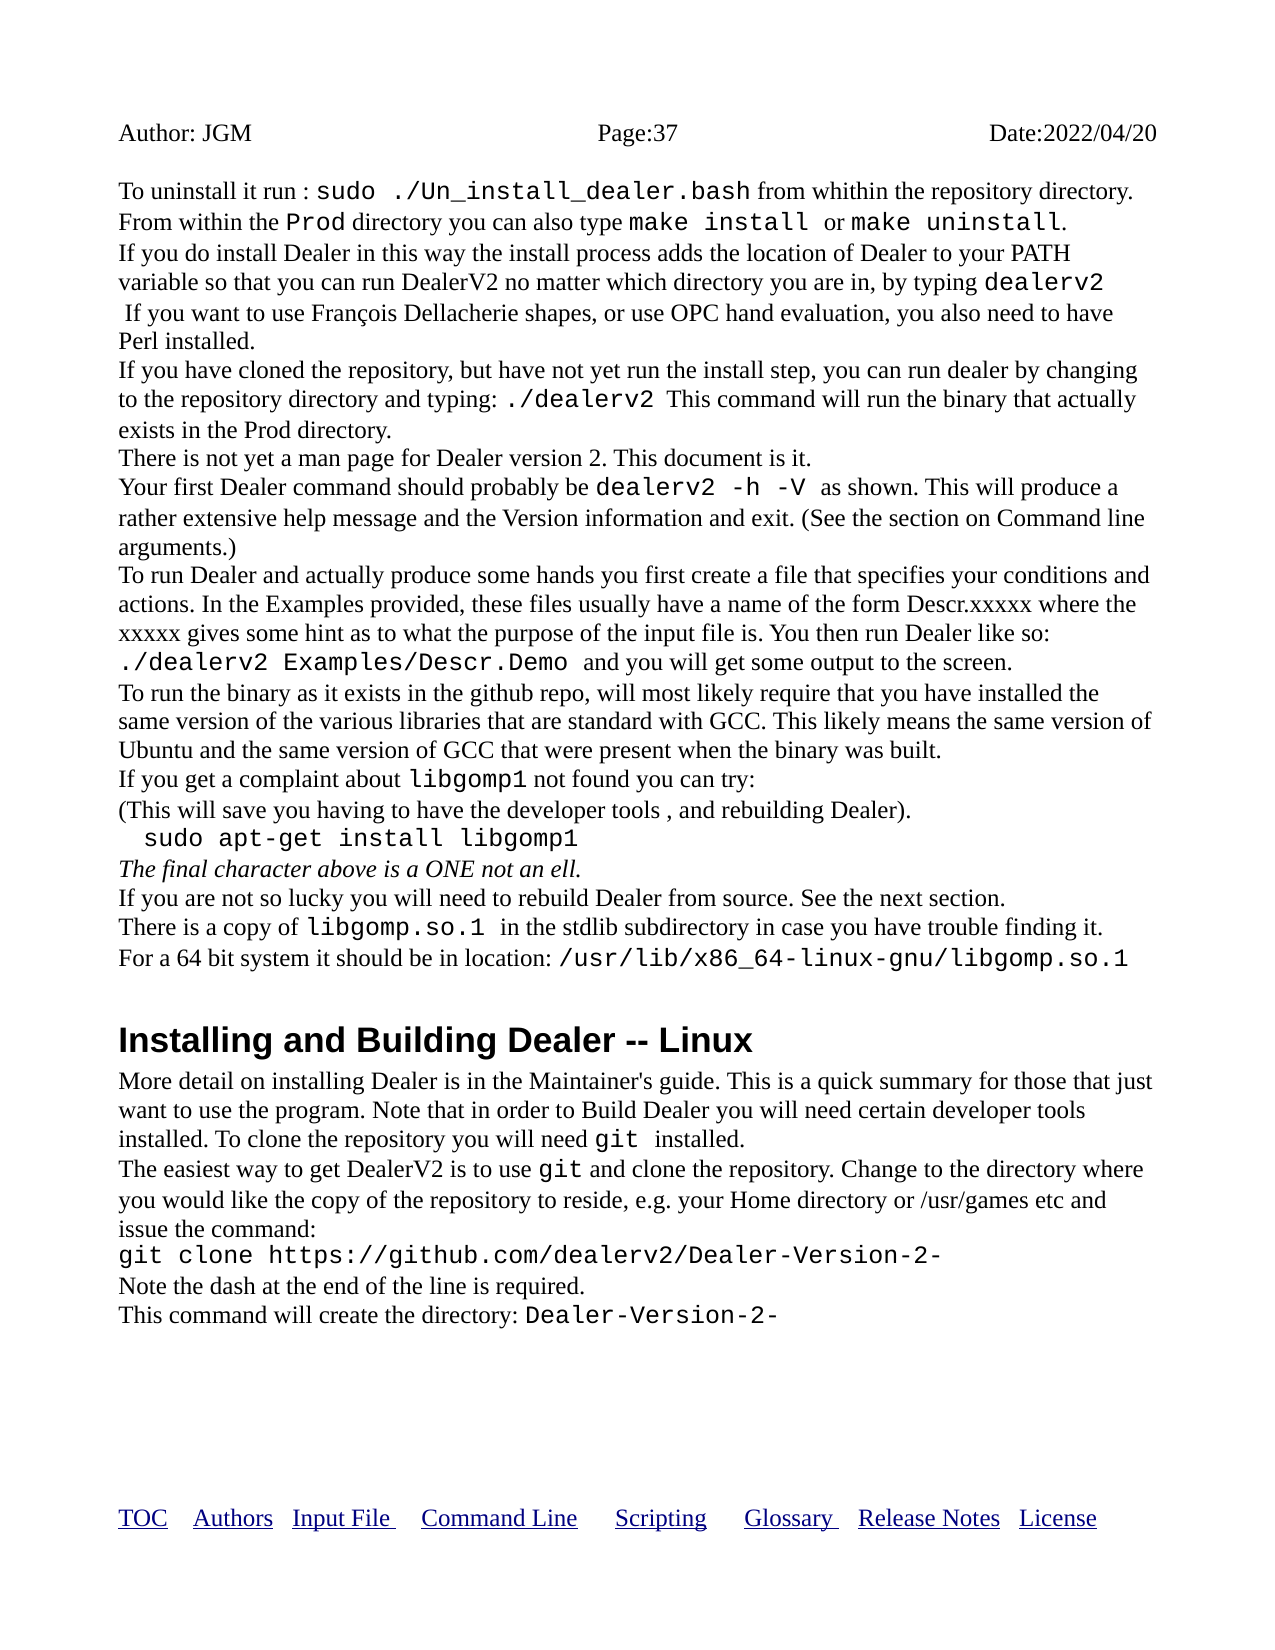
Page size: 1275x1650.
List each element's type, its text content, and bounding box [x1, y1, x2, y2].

text git clone https://github.com/dealerv2/Dealer-Version-2- [118, 1243, 1157, 1271]
text If you get a complaint about libgomp1 not found you can try: [118, 764, 1157, 795]
text Note the dash at the end of the line is required. [118, 1271, 1157, 1300]
text This command will create the directory: Dealer-Version-2- [118, 1300, 1157, 1331]
text sudo apt-get install libgomp1 [118, 823, 1157, 854]
text There is a copy of libgomp.so.1 in the stdlib subdirectory in case you have trouble finding it. [118, 912, 1157, 943]
subtitle Installing and Building Dealer -- Linux [118, 1019, 1157, 1060]
text There is not yet a man page for Dealer version 2. This document is it. [118, 443, 1157, 472]
text The final character above is a ONE not an ell. [118, 854, 1157, 883]
text If you are not so lucky you will need to rebuild Dealer from source. See the next section. [118, 883, 1157, 912]
text If you want to use François Dellacherie shapes, or use OPC hand evaluation, you also need to have Perl installed. [118, 298, 1157, 355]
text For a 64 bit system it should be in location: /usr/lib/x86_64-linux-gnu/libgomp.so.1 [118, 943, 1157, 973]
text From within the Prod directory you can also type make install or make uninstall. [118, 207, 1157, 238]
text Your first Dealer command should probably be dealerv2 -h -V as shown. This will produce a rather extensive help message and the Version information and exit. (See the section on Command line arguments.) [118, 472, 1157, 561]
text To run Dealer and actually produce some hands you first create a file that specifies your conditions and actions. In the Examples provided, these files usually have a name of the form Descr.xxxxx where the xxxxx gives some hint as to what the purpose of the input file is. You then run Dealer like so: [118, 561, 1157, 647]
text If you do install Dealer in this way the install process adds the location of Dealer to your PATH variable so that you can run DealerV2 no matter which directory you are in, by typing dealerv2 [118, 238, 1157, 298]
text If you have cloned the repository, but have not yet run the install step, you can run dealer by changing to the repository directory and typing: ./dealerv2 This command will run the binary that actually exists in the Prod directory. [118, 355, 1157, 443]
text To uninstall it run : sudo ./Un_install_dealer.bash from whithin the repository directory. [118, 176, 1157, 207]
text To run the binary as it exists in the github repo, will most likely require that you have installed the same version of the various libraries that are standard with GCC. This likely means the same version of Ubuntu and the same version of GCC that were present when the binary was built. [118, 678, 1157, 764]
text The easiest way to get DealerV2 is to use git and clone the repository. Change to the directory where you would like the copy of the repository to reside, e.g. your Home directory or /usr/games etc and issue the command: [118, 1154, 1157, 1243]
text (This will save you having to have the developer tools , and rebuilding Dealer). [118, 795, 1157, 823]
text ./dealerv2 Examples/Descr.Demo and you will get some output to the screen. [118, 647, 1157, 678]
text More detail on installing Dealer is in the Maintainer's guide. This is a quick summary for those that just want to use the program. Note that in order to Build Dealer you will need certain developer tools installed. To clone the repository you will need git installed. [118, 1066, 1157, 1154]
